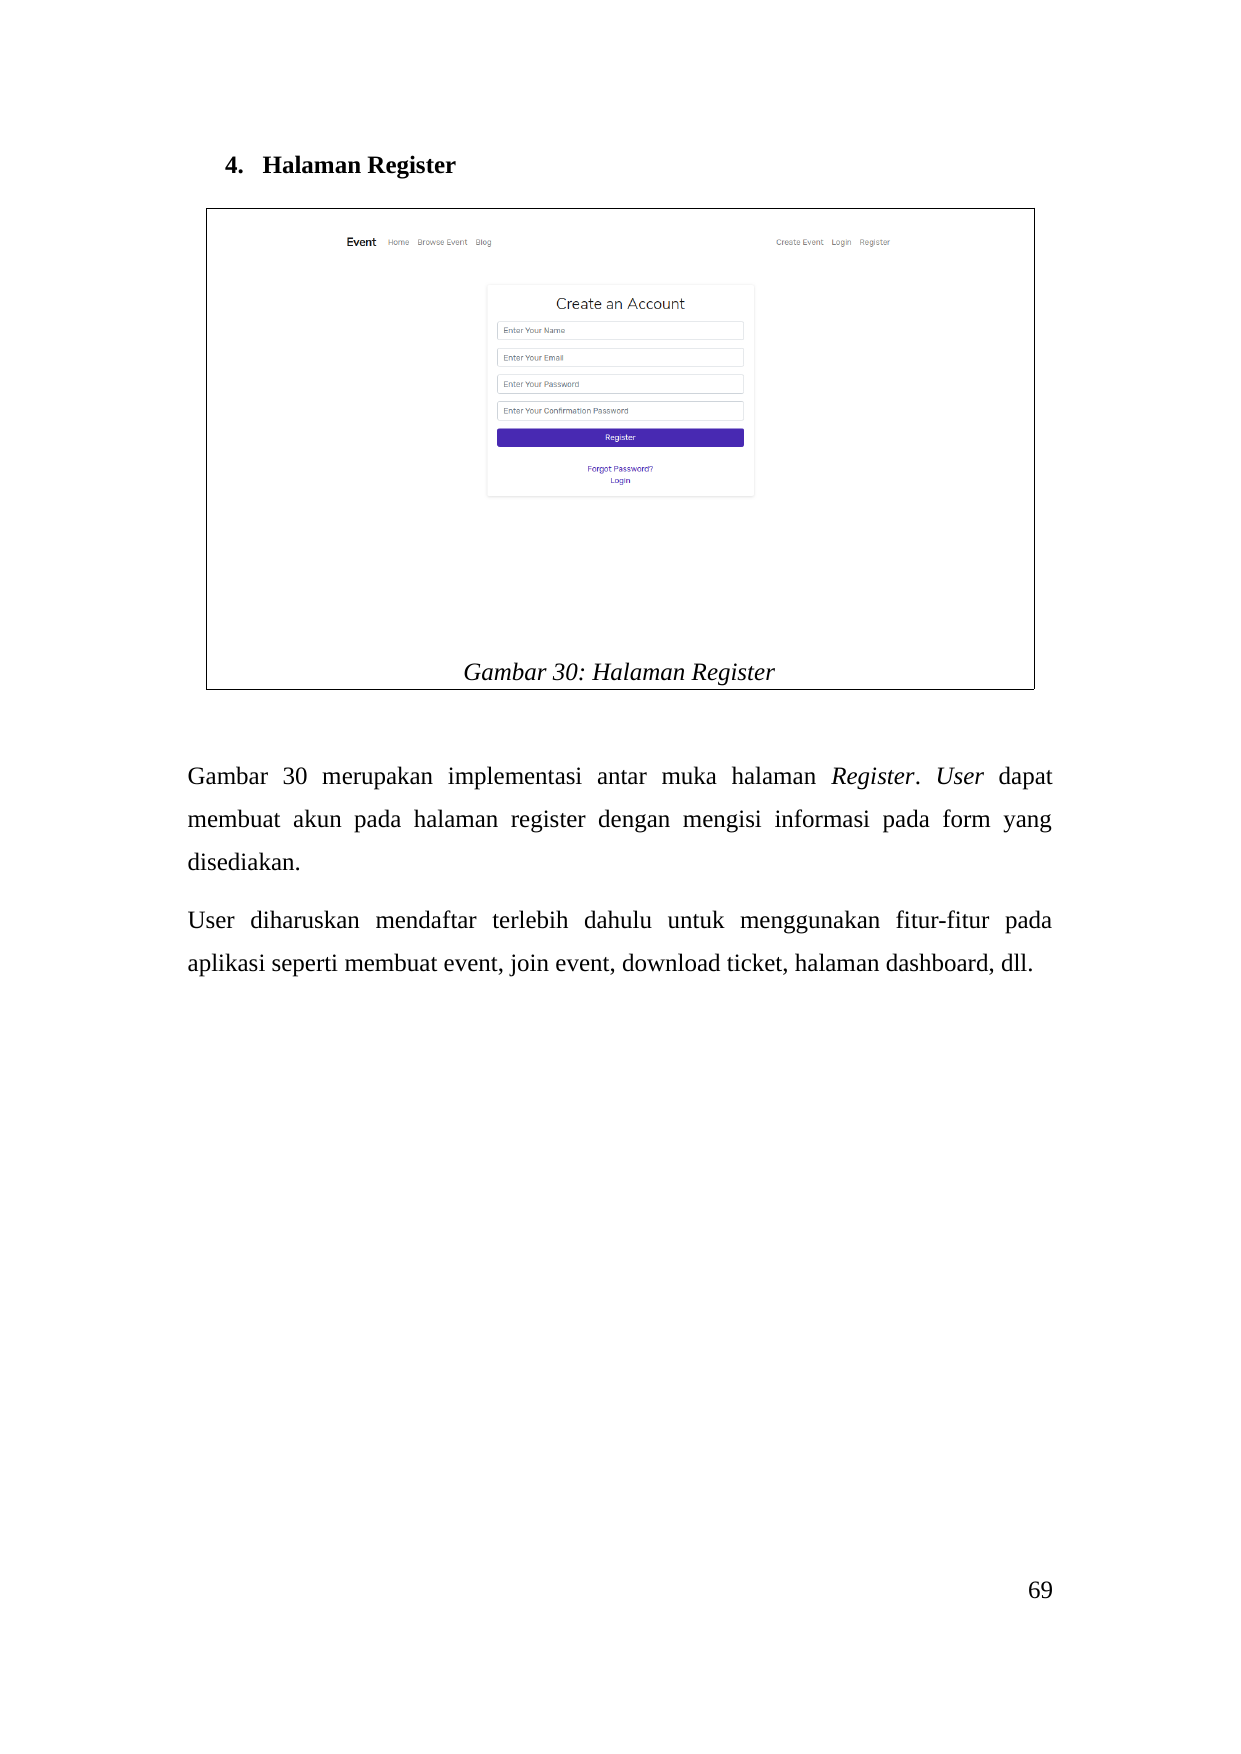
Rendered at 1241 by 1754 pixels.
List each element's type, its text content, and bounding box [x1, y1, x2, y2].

list Halaman Register [225, 150, 1053, 179]
text Gambar 30: Halaman Register [209, 638, 1031, 686]
text Gambar 30 merupakan implementasi antar muka halaman Register. User dapat membuat akun pada halaman register dengan mengisi informasi pada form yang disediakan. [187, 761, 1053, 876]
picture [209, 223, 1031, 638]
text User diharuskan mendaftar terlebih dahulu untuk menggunakan fitur-fitur pada aplikasi seperti membuat event, join event, download ticket, halaman dashboard, dll. [187, 905, 1053, 977]
